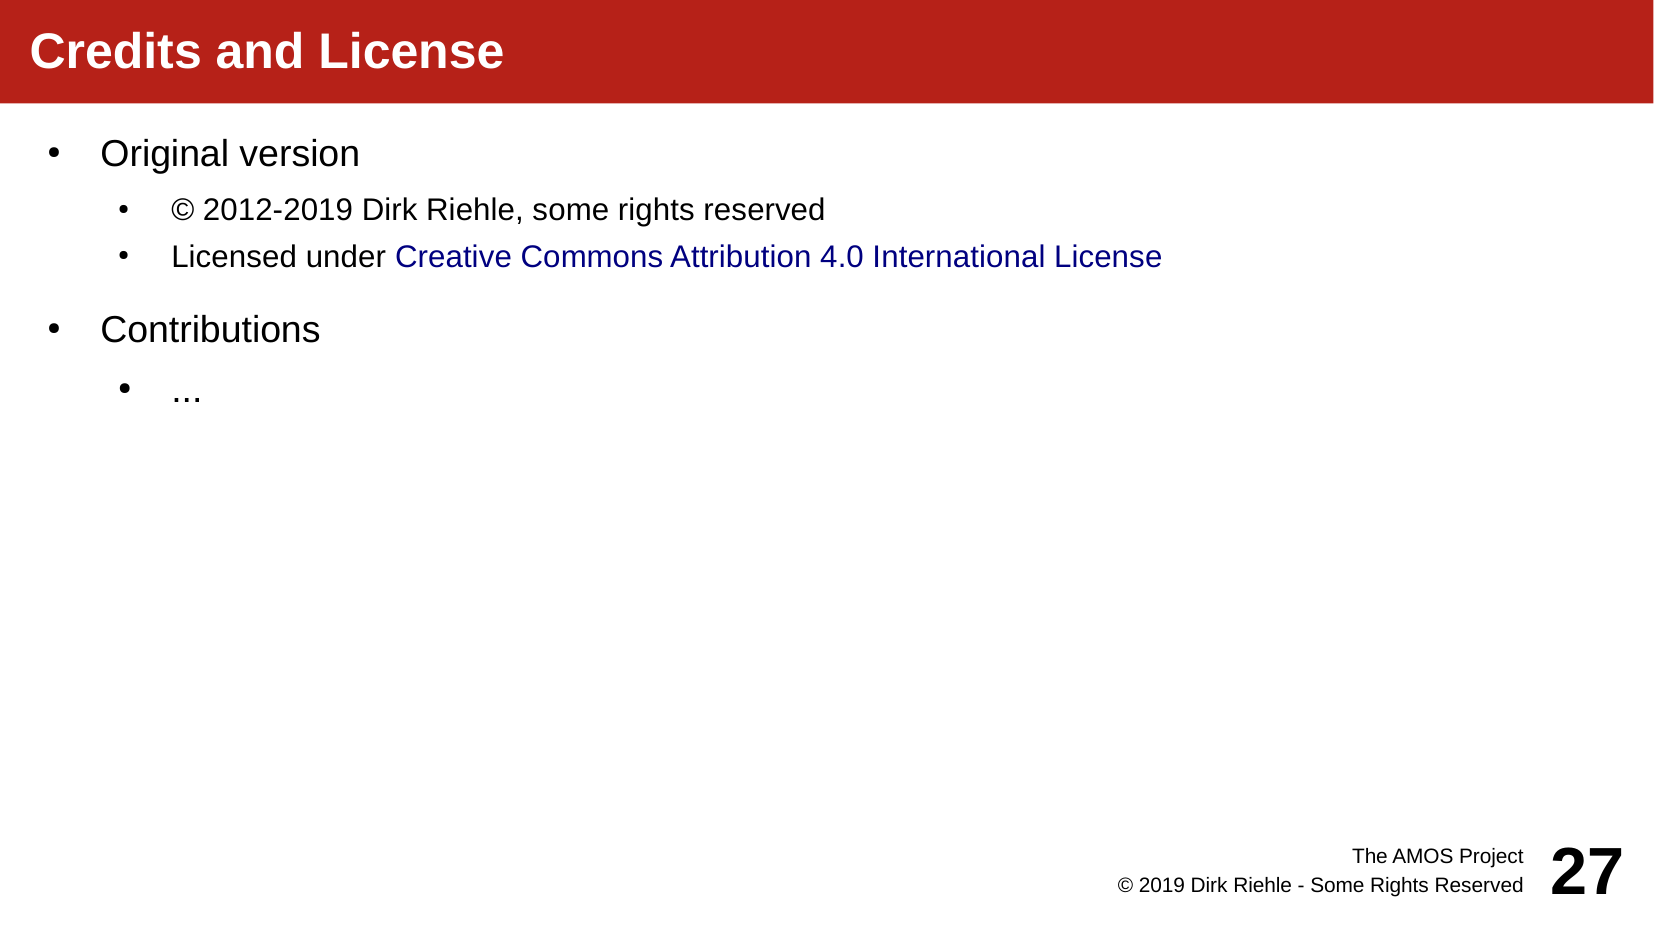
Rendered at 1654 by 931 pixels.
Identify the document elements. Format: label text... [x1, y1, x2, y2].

list Original version © 2012-2019 Dirk Riehle, some rights reserved Licensed under Creative Commons Attribution 4.0 International License Contributions ... [29, 132, 1625, 798]
title Credits and License [0, 0, 1654, 104]
